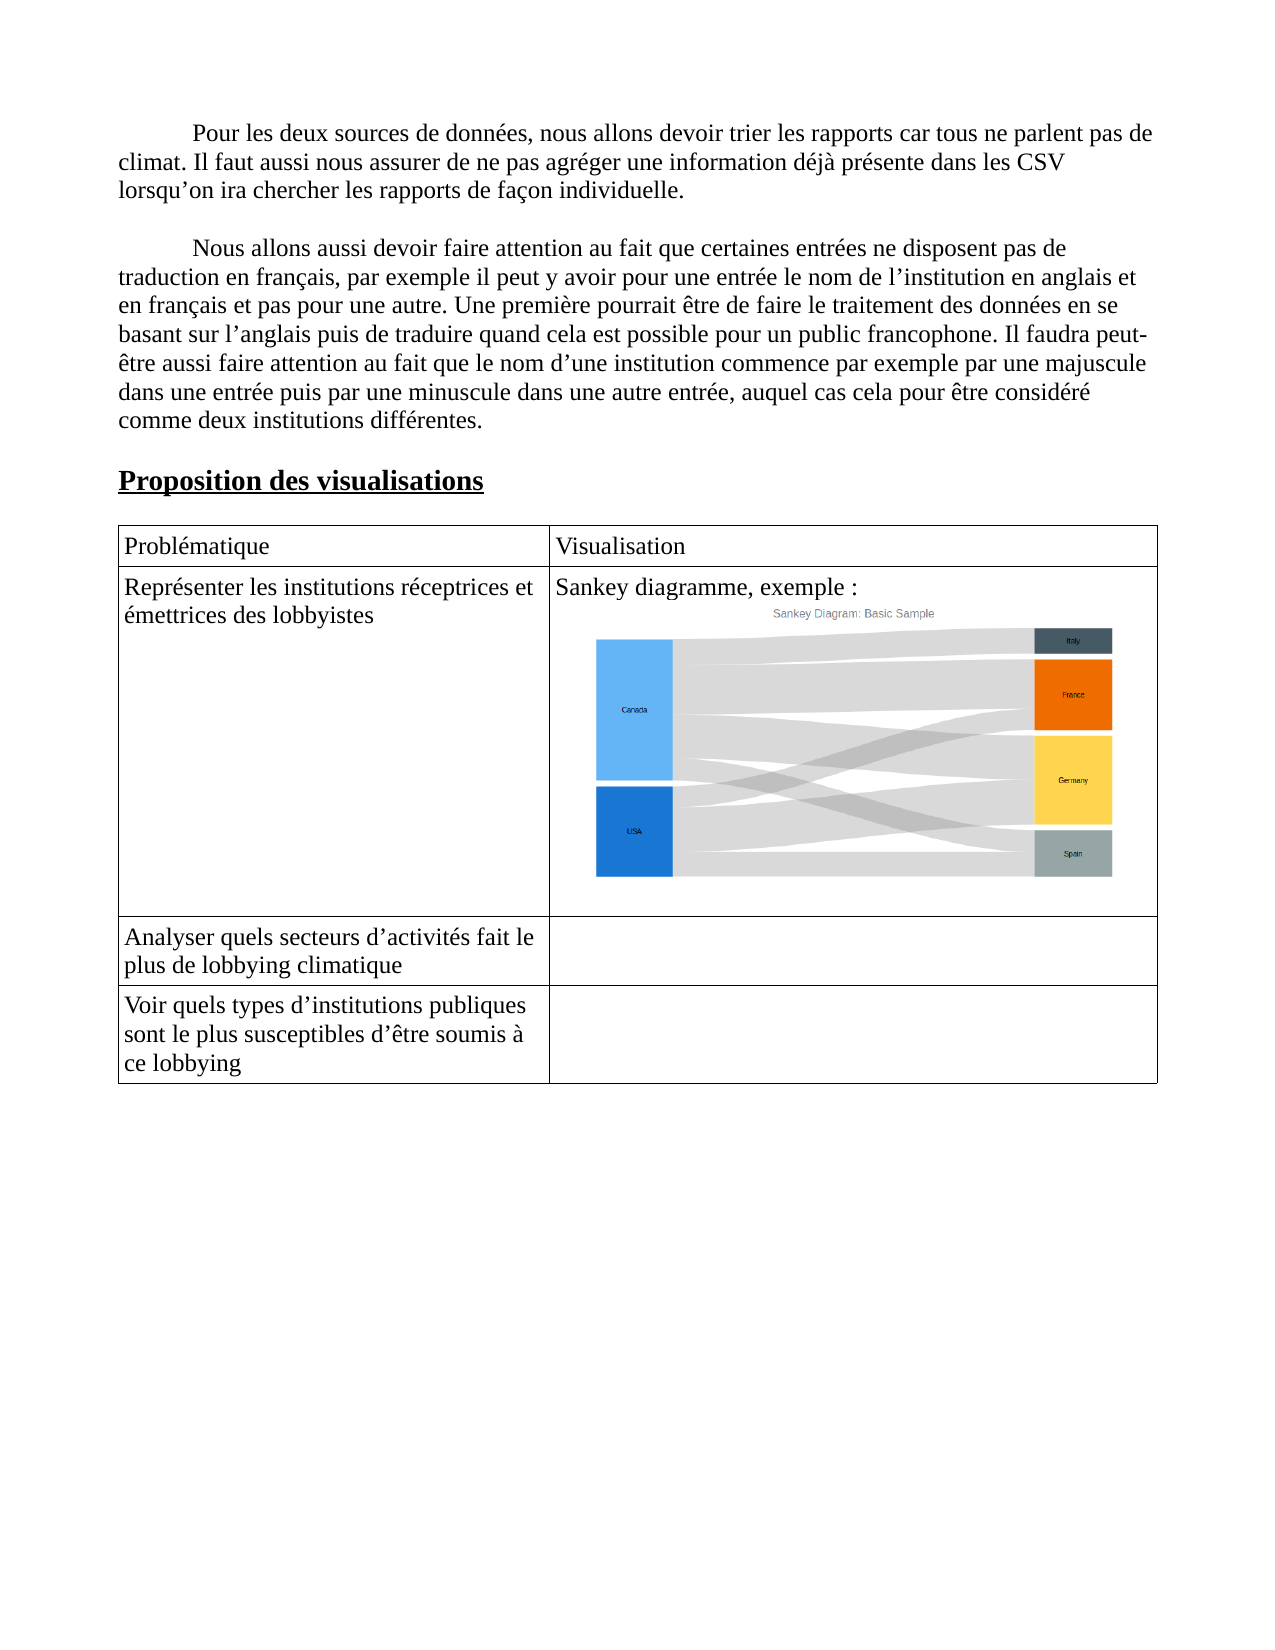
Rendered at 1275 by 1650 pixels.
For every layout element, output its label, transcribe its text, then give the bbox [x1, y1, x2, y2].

table_header Problématique [119, 526, 549, 566]
table_cell Voir quels types d’institutions publiques sont le plus susceptibles d’être soumis à ce lobbying [119, 986, 549, 1083]
text Proposition des visualisations [118, 463, 1157, 497]
table_cell [550, 986, 1157, 1083]
text Pour les deux sources de données, nous allons devoir trier les rapports car tous ne parlent pas de climat. Il faut aussi nous assurer de ne pas agréger une information déjà présente dans les CSV lorsqu’on ira chercher les rapports de façon individuelle. [118, 118, 1157, 204]
text Nous allons aussi devoir faire attention au fait que certaines entrées ne disposent pas de traduction en français, par exemple il peut y avoir pour une entrée le nom de l’institution en anglais et en français et pas pour une autre. Une première pourrait être de faire le traitement des données en se basant sur l’anglais puis de traduire quand cela est possible pour un public francophone. Il faudra peut-être aussi faire attention au fait que le nom d’une institution commence par exemple par une majuscule dans une entrée puis par une minuscule dans une autre entrée, auquel cas cela pour être considéré comme deux institutions différentes. [118, 233, 1157, 434]
table_header Visualisation [550, 526, 1157, 566]
table_cell Représenter les institutions réceptrices et émettrices des lobbyistes [119, 567, 549, 916]
table_cell Sankey diagramme, exemple : [550, 567, 1157, 916]
picture [592, 600, 1115, 882]
table_cell [550, 917, 1157, 985]
table_cell Analyser quels secteurs d’activités fait le plus de lobbying climatique [119, 917, 549, 985]
